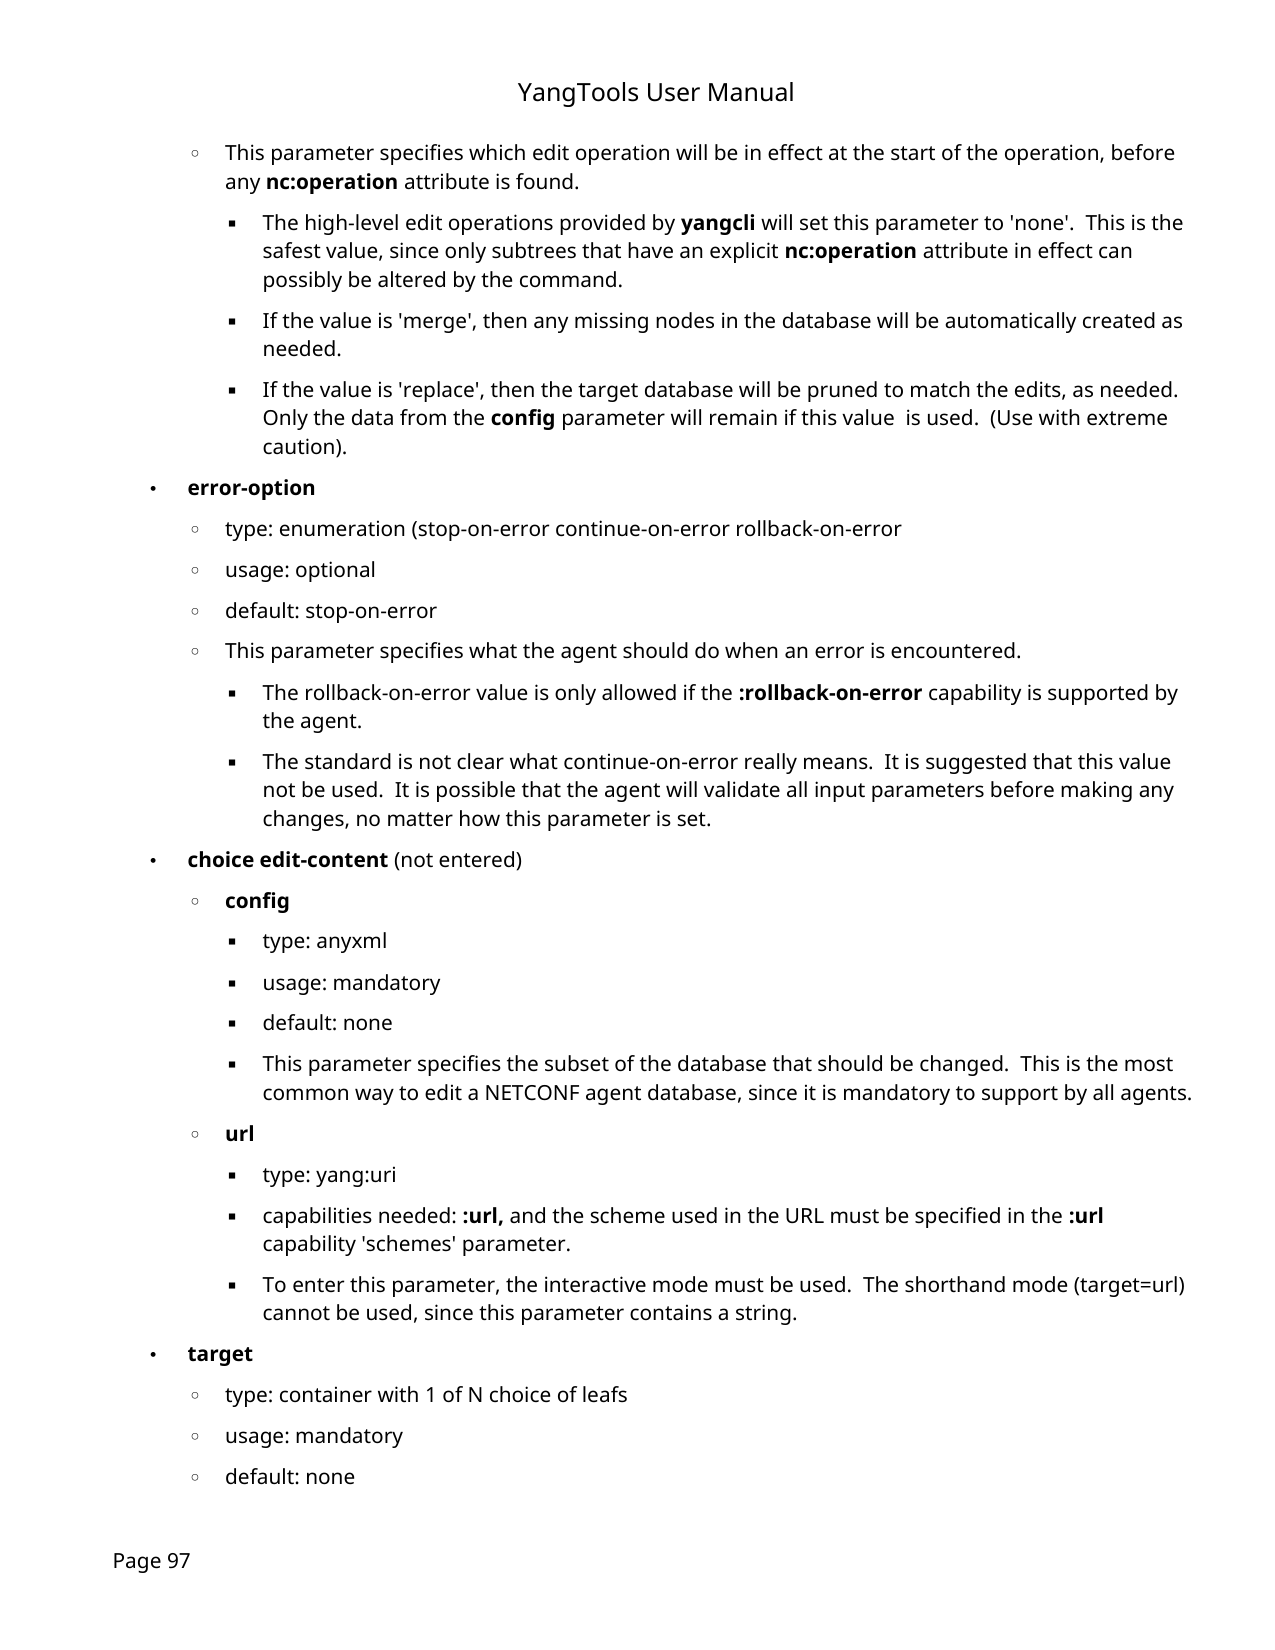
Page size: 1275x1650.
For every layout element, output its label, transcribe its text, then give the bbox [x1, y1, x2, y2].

list config [187, 886, 1200, 914]
list If the value is 'merge', then any missing nodes in the database will be automatically created as needed. [225, 306, 1200, 363]
list default: none [187, 1462, 1200, 1491]
list usage: optional [187, 555, 1200, 583]
list The standard is not clear what continue-on-error really means. It is suggested that this value not be used. It is possible that the agent will validate all input parameters before making any changes, no matter how this parameter is set. [225, 747, 1200, 832]
list type: enumeration (stop-on-error continue-on-error rollback-on-error [187, 514, 1200, 542]
list choice edit-content (not entered) [150, 845, 1200, 873]
list To enter this parameter, the interactive mode must be used. The shorthand mode (target=url) cannot be used, since this parameter contains a string. [225, 1270, 1200, 1327]
list type: container with 1 of N choice of leafs [187, 1380, 1200, 1409]
list default: none [225, 1008, 1200, 1037]
list target [150, 1339, 1200, 1368]
list The rollback-on-error value is only allowed if the :rollback-on-error capability is supported by the agent. [225, 678, 1200, 734]
list error-option [150, 473, 1200, 501]
list type: yang:uri [225, 1160, 1200, 1188]
list This parameter specifies which edit operation will be in effect at the start of the operation, before any nc:operation attribute is found. [187, 138, 1200, 195]
list The high-level edit operations provided by yangcli will set this parameter to 'none'. This is the safest value, since only subtrees that have an explicit nc:operation attribute in effect can possibly be altered by the command. [225, 208, 1200, 293]
list capabilities needed: :url, and the scheme used in the URL must be specified in the :url capability 'schemes' parameter. [225, 1201, 1200, 1258]
list If the value is 'replace', then the target database will be pruned to match the edits, as needed. Only the data from the config parameter will remain if this value is used. (Use with extreme caution). [225, 375, 1200, 460]
list This parameter specifies the subset of the database that should be changed. This is the most common way to edit a NETCONF agent database, since it is mandatory to support by all agents. [225, 1049, 1200, 1106]
list usage: mandatory [225, 968, 1200, 996]
list usage: mandatory [187, 1421, 1200, 1450]
list type: anyxml [225, 927, 1200, 955]
list This parameter specifies what the agent should do when an error is encountered. [187, 637, 1200, 665]
list default: stop-on-error [187, 596, 1200, 624]
list url [187, 1119, 1200, 1147]
